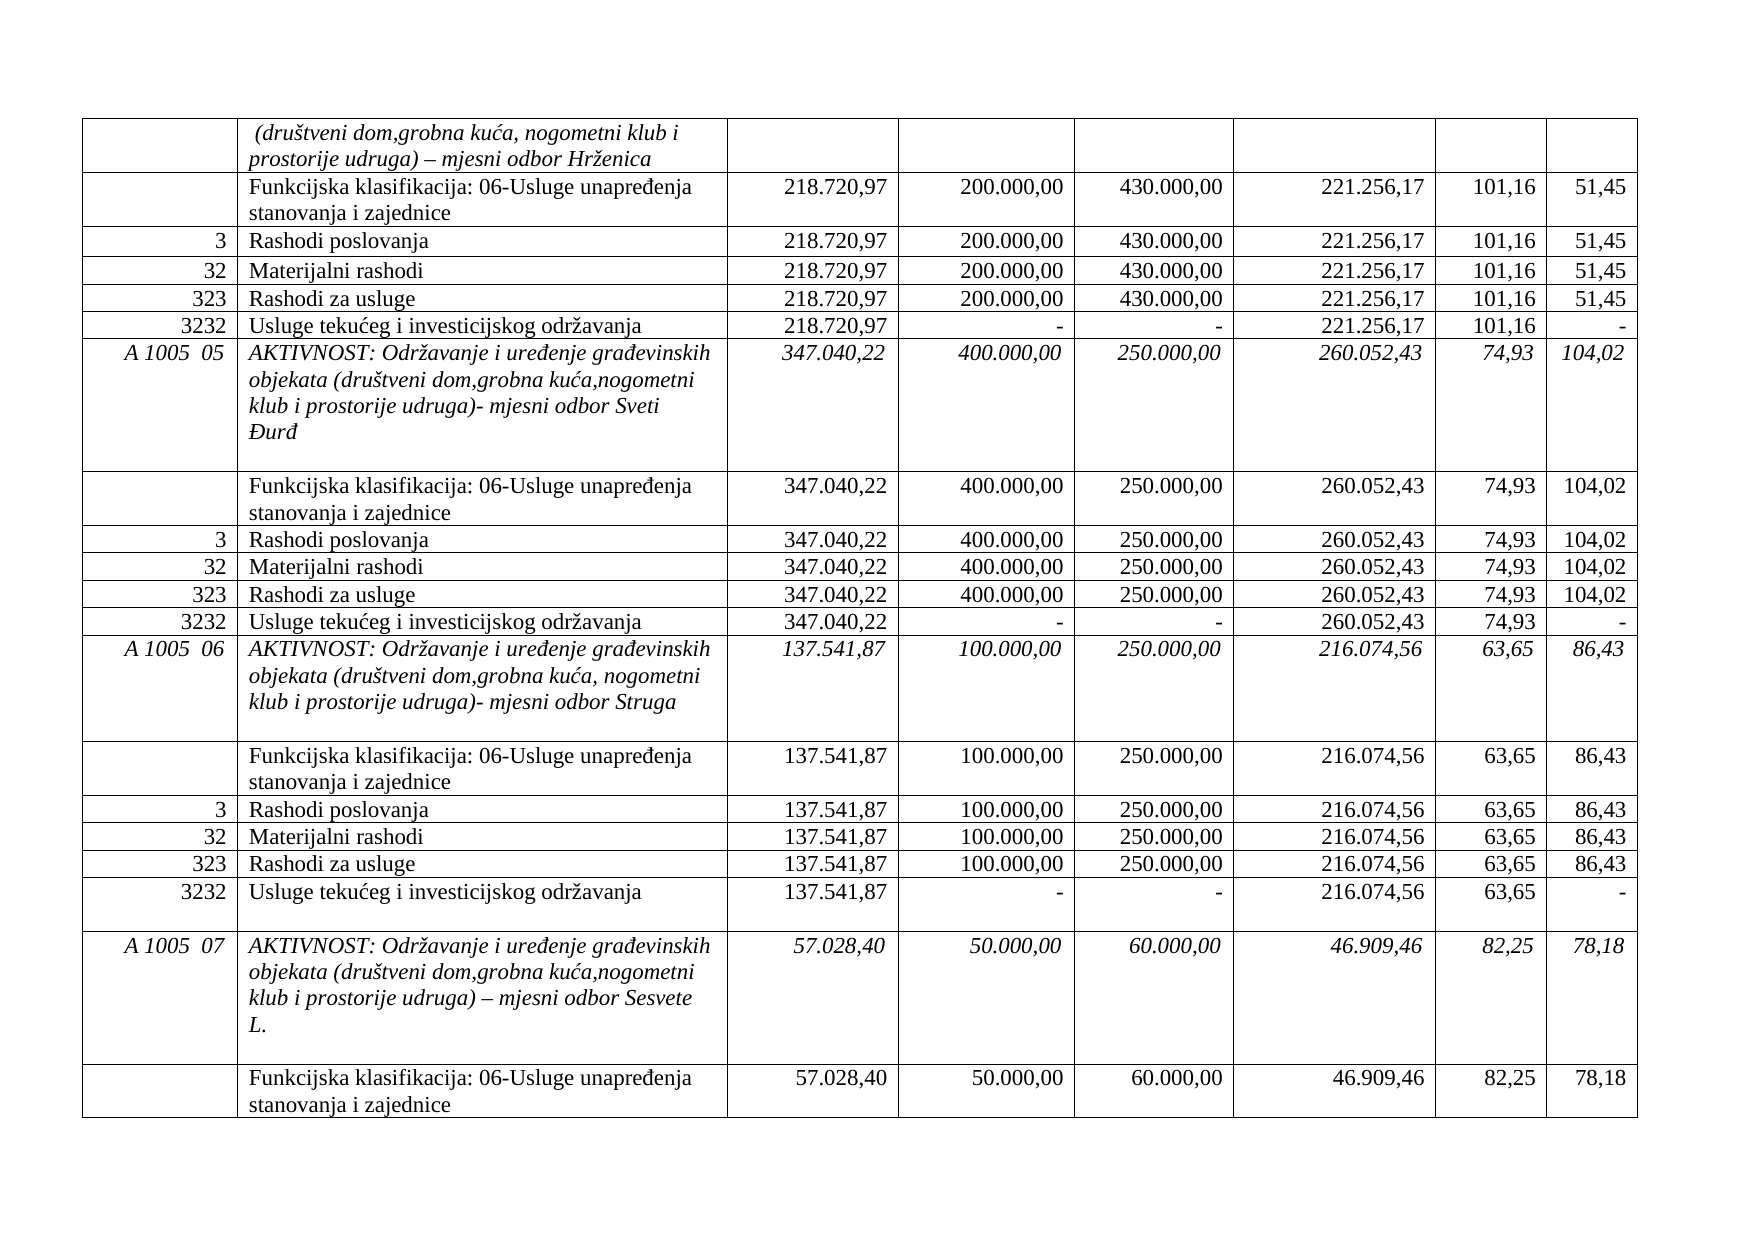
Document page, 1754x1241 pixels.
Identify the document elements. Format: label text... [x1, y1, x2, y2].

table_cell 86,43 [1547, 742, 1637, 795]
table_cell 3 [83, 227, 237, 256]
table_cell A 1005 07 [83, 932, 237, 1063]
table_cell 260.052,43 [1234, 608, 1435, 634]
table_cell A 1005 05 [83, 339, 237, 471]
table_cell 32 [83, 257, 237, 283]
table_cell Usluge tekućeg i investicijskog održavanja [238, 608, 727, 634]
table_cell 430.000,00 [1075, 257, 1233, 283]
table_cell 250.000,00 [1075, 823, 1233, 849]
table_cell 137.541,87 [728, 742, 898, 795]
table_cell 100.000,00 [899, 636, 1074, 741]
table_cell 104,02 [1547, 581, 1637, 607]
table_cell Materijalni rashodi [238, 257, 727, 283]
table_cell Funkcijska klasifikacija: 06-Usluge unapređenja stanovanja i zajednice [238, 472, 727, 525]
table_cell 46.909,46 [1234, 932, 1435, 1063]
table_cell 104,02 [1547, 472, 1637, 525]
table_cell Funkcijska klasifikacija: 06-Usluge unapređenja stanovanja i zajednice [238, 173, 727, 226]
table_cell 63,65 [1436, 851, 1546, 877]
table_cell 60.000,00 [1075, 932, 1233, 1063]
table_cell 347.040,22 [728, 526, 898, 552]
table_cell - [1547, 878, 1637, 931]
table_cell 3232 [83, 608, 237, 634]
table_cell 430.000,00 [1075, 227, 1233, 256]
table_cell 100.000,00 [899, 851, 1074, 877]
table_cell 46.909,46 [1234, 1065, 1435, 1117]
table_cell 104,02 [1547, 553, 1637, 580]
table_cell 86,43 [1547, 636, 1637, 741]
table_cell 250.000,00 [1075, 553, 1233, 580]
table_cell 3 [83, 796, 237, 822]
table_cell 101,16 [1436, 173, 1546, 226]
table_cell 63,65 [1436, 742, 1546, 795]
table_cell 32 [83, 823, 237, 849]
table_cell - [1075, 312, 1233, 338]
table_cell 101,16 [1436, 285, 1546, 311]
table_cell 250.000,00 [1075, 472, 1233, 525]
table_cell 137.541,87 [728, 796, 898, 822]
table_cell 218.720,97 [728, 173, 898, 226]
table_cell 100.000,00 [899, 823, 1074, 849]
table_cell 430.000,00 [1075, 285, 1233, 311]
table_cell 60.000,00 [1075, 1065, 1233, 1117]
table_cell 250.000,00 [1075, 636, 1233, 741]
table_cell 218.720,97 [728, 312, 898, 338]
table_cell 74,93 [1436, 472, 1546, 525]
table_cell 101,16 [1436, 257, 1546, 283]
table_cell 200.000,00 [899, 173, 1074, 226]
table_cell 250.000,00 [1075, 581, 1233, 607]
table_cell 218.720,97 [728, 257, 898, 283]
table_cell 216.074,56 [1234, 878, 1435, 931]
table_cell 400.000,00 [899, 526, 1074, 552]
table_cell - [1075, 878, 1233, 931]
table_cell 32 [83, 553, 237, 580]
table_cell 137.541,87 [728, 636, 898, 741]
table_cell 218.720,97 [728, 227, 898, 256]
table_cell AKTIVNOST: Održavanje i uređenje građevinskih objekata (društveni dom,grobna kuća,nogometni klub i prostorije udruga)- mjesni odbor Sveti Đurđ [238, 339, 727, 471]
table_cell 51,45 [1547, 227, 1637, 256]
table_cell Rashodi poslovanja [238, 526, 727, 552]
table_cell [728, 119, 898, 172]
table_cell 347.040,22 [728, 608, 898, 634]
table_cell [83, 472, 237, 525]
table_cell Rashodi za usluge [238, 581, 727, 607]
table_cell [1234, 119, 1435, 172]
table_cell 74,93 [1436, 553, 1546, 580]
table_cell 216.074,56 [1234, 823, 1435, 849]
table_cell (društveni dom,grobna kuća, nogometni klub i prostorije udruga) – mjesni odbor Hrženica [238, 119, 727, 172]
table_cell 216.074,56 [1234, 742, 1435, 795]
table_cell Funkcijska klasifikacija: 06-Usluge unapređenja stanovanja i zajednice [238, 742, 727, 795]
table_cell [1547, 119, 1637, 172]
table_cell 101,16 [1436, 227, 1546, 256]
table_cell 221.256,17 [1234, 173, 1435, 226]
table_cell 430.000,00 [1075, 173, 1233, 226]
table_cell 74,93 [1436, 608, 1546, 634]
table_cell 137.541,87 [728, 878, 898, 931]
table_cell 323 [83, 851, 237, 877]
table_cell 50.000,00 [899, 1065, 1074, 1117]
table_cell [83, 1065, 237, 1117]
table_cell 82,25 [1436, 932, 1546, 1063]
table_cell 250.000,00 [1075, 339, 1233, 471]
table_cell 250.000,00 [1075, 742, 1233, 795]
table_cell - [899, 312, 1074, 338]
table_cell 51,45 [1547, 285, 1637, 311]
table_cell 63,65 [1436, 796, 1546, 822]
table_cell 137.541,87 [728, 851, 898, 877]
table_cell 78,18 [1547, 1065, 1637, 1117]
table_cell 74,93 [1436, 339, 1546, 471]
table_cell 137.541,87 [728, 823, 898, 849]
table_cell 250.000,00 [1075, 851, 1233, 877]
table_cell 51,45 [1547, 257, 1637, 283]
table_cell 86,43 [1547, 851, 1637, 877]
table_cell 221.256,17 [1234, 312, 1435, 338]
table_cell 400.000,00 [899, 472, 1074, 525]
table_cell 400.000,00 [899, 581, 1074, 607]
table_cell 216.074,56 [1234, 851, 1435, 877]
table_cell 323 [83, 285, 237, 311]
table_cell 74,93 [1436, 526, 1546, 552]
table_cell [899, 119, 1074, 172]
table_cell Rashodi za usluge [238, 851, 727, 877]
table_cell Rashodi poslovanja [238, 227, 727, 256]
table_cell 260.052,43 [1234, 339, 1435, 471]
table_cell Rashodi za usluge [238, 285, 727, 311]
table_cell 57.028,40 [728, 932, 898, 1063]
table_cell 400.000,00 [899, 553, 1074, 580]
table_cell 200.000,00 [899, 227, 1074, 256]
table_cell Usluge tekućeg i investicijskog održavanja [238, 878, 727, 931]
table_cell 3 [83, 526, 237, 552]
table_cell 218.720,97 [728, 285, 898, 311]
table_cell 347.040,22 [728, 581, 898, 607]
table_cell Usluge tekućeg i investicijskog održavanja [238, 312, 727, 338]
table_cell 51,45 [1547, 173, 1637, 226]
table_cell [83, 119, 237, 172]
table_cell A 1005 06 [83, 636, 237, 741]
table_cell 216.074,56 [1234, 796, 1435, 822]
table_cell [83, 742, 237, 795]
table_cell 260.052,43 [1234, 472, 1435, 525]
table_cell 221.256,17 [1234, 285, 1435, 311]
table_cell 63,65 [1436, 636, 1546, 741]
table_cell 221.256,17 [1234, 257, 1435, 283]
table_cell 250.000,00 [1075, 796, 1233, 822]
table_cell 104,02 [1547, 526, 1637, 552]
table_cell 216.074,56 [1234, 636, 1435, 741]
table_cell 221.256,17 [1234, 227, 1435, 256]
table_cell Materijalni rashodi [238, 823, 727, 849]
table_cell 74,93 [1436, 581, 1546, 607]
table_cell 347.040,22 [728, 472, 898, 525]
table_cell [83, 173, 237, 226]
table_cell 347.040,22 [728, 339, 898, 471]
table_cell Funkcijska klasifikacija: 06-Usluge unapređenja stanovanja i zajednice [238, 1065, 727, 1117]
table_cell 260.052,43 [1234, 581, 1435, 607]
table_cell 100.000,00 [899, 796, 1074, 822]
table_cell [1436, 119, 1546, 172]
table_cell 86,43 [1547, 823, 1637, 849]
table_cell - [1075, 608, 1233, 634]
table_cell 3232 [83, 878, 237, 931]
table_cell 101,16 [1436, 312, 1546, 338]
table_cell 104,02 [1547, 339, 1637, 471]
table_cell 100.000,00 [899, 742, 1074, 795]
table_cell Materijalni rashodi [238, 553, 727, 580]
table_cell 50.000,00 [899, 932, 1074, 1063]
table_cell 78,18 [1547, 932, 1637, 1063]
table_cell 347.040,22 [728, 553, 898, 580]
table_cell 260.052,43 [1234, 526, 1435, 552]
table_cell 200.000,00 [899, 285, 1074, 311]
table_cell - [1547, 312, 1637, 338]
table_cell 250.000,00 [1075, 526, 1233, 552]
table_cell 400.000,00 [899, 339, 1074, 471]
table_cell AKTIVNOST: Održavanje i uređenje građevinskih objekata (društveni dom,grobna kuća, nogometni klub i prostorije udruga)- mjesni odbor Struga [238, 636, 727, 741]
table_cell 63,65 [1436, 823, 1546, 849]
table_cell - [1547, 608, 1637, 634]
table_cell 200.000,00 [899, 257, 1074, 283]
table_cell 260.052,43 [1234, 553, 1435, 580]
table_cell 86,43 [1547, 796, 1637, 822]
table_cell - [899, 878, 1074, 931]
table_cell - [899, 608, 1074, 634]
table_cell 3232 [83, 312, 237, 338]
table_cell AKTIVNOST: Održavanje i uređenje građevinskih objekata (društveni dom,grobna kuća,nogometni klub i prostorije udruga) – mjesni odbor Sesvete L. [238, 932, 727, 1063]
table_cell 57.028,40 [728, 1065, 898, 1117]
table_cell 63,65 [1436, 878, 1546, 931]
table_cell 82,25 [1436, 1065, 1546, 1117]
table_cell Rashodi poslovanja [238, 796, 727, 822]
table_cell [1075, 119, 1233, 172]
table_cell 323 [83, 581, 237, 607]
